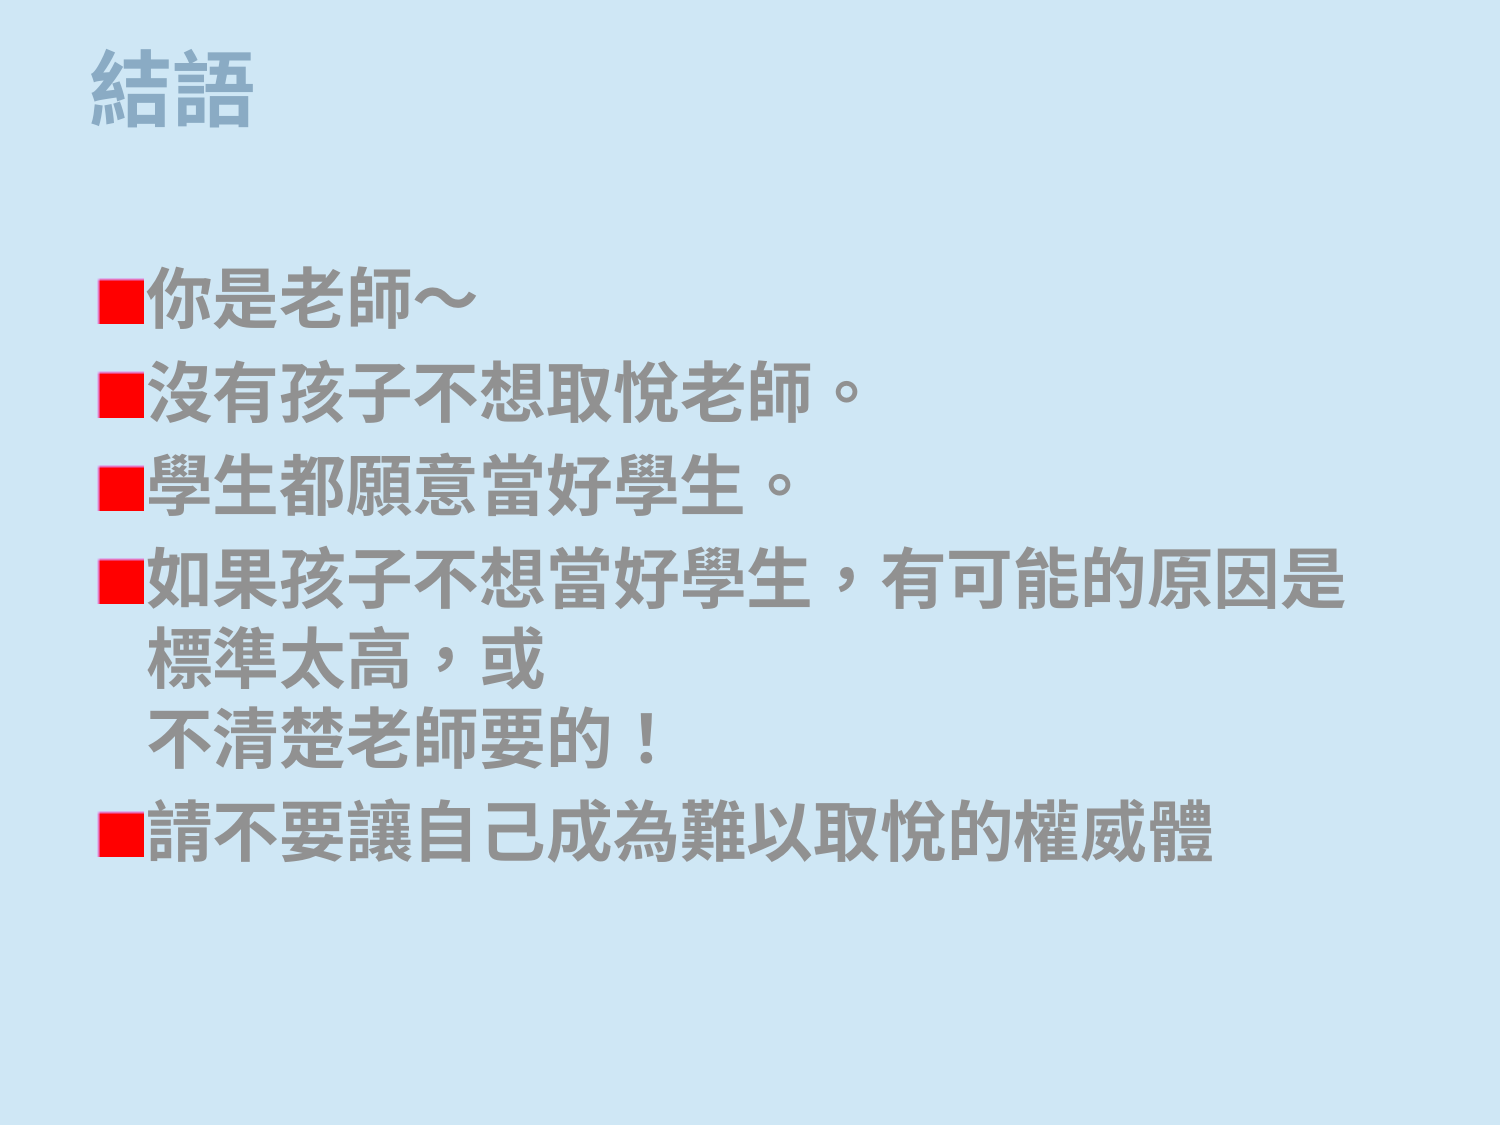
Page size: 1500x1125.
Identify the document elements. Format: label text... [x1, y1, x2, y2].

list 你是老師～ 沒有孩子不想取悅老師。 學生都願意當好學生。 如果孩子不想當好學生，有可能的原因是標準太高，或 不清楚老師要的！ 請不要讓自己成為難以取悅的權威體 [75, 249, 1400, 988]
title 結語 [75, 29, 1400, 245]
